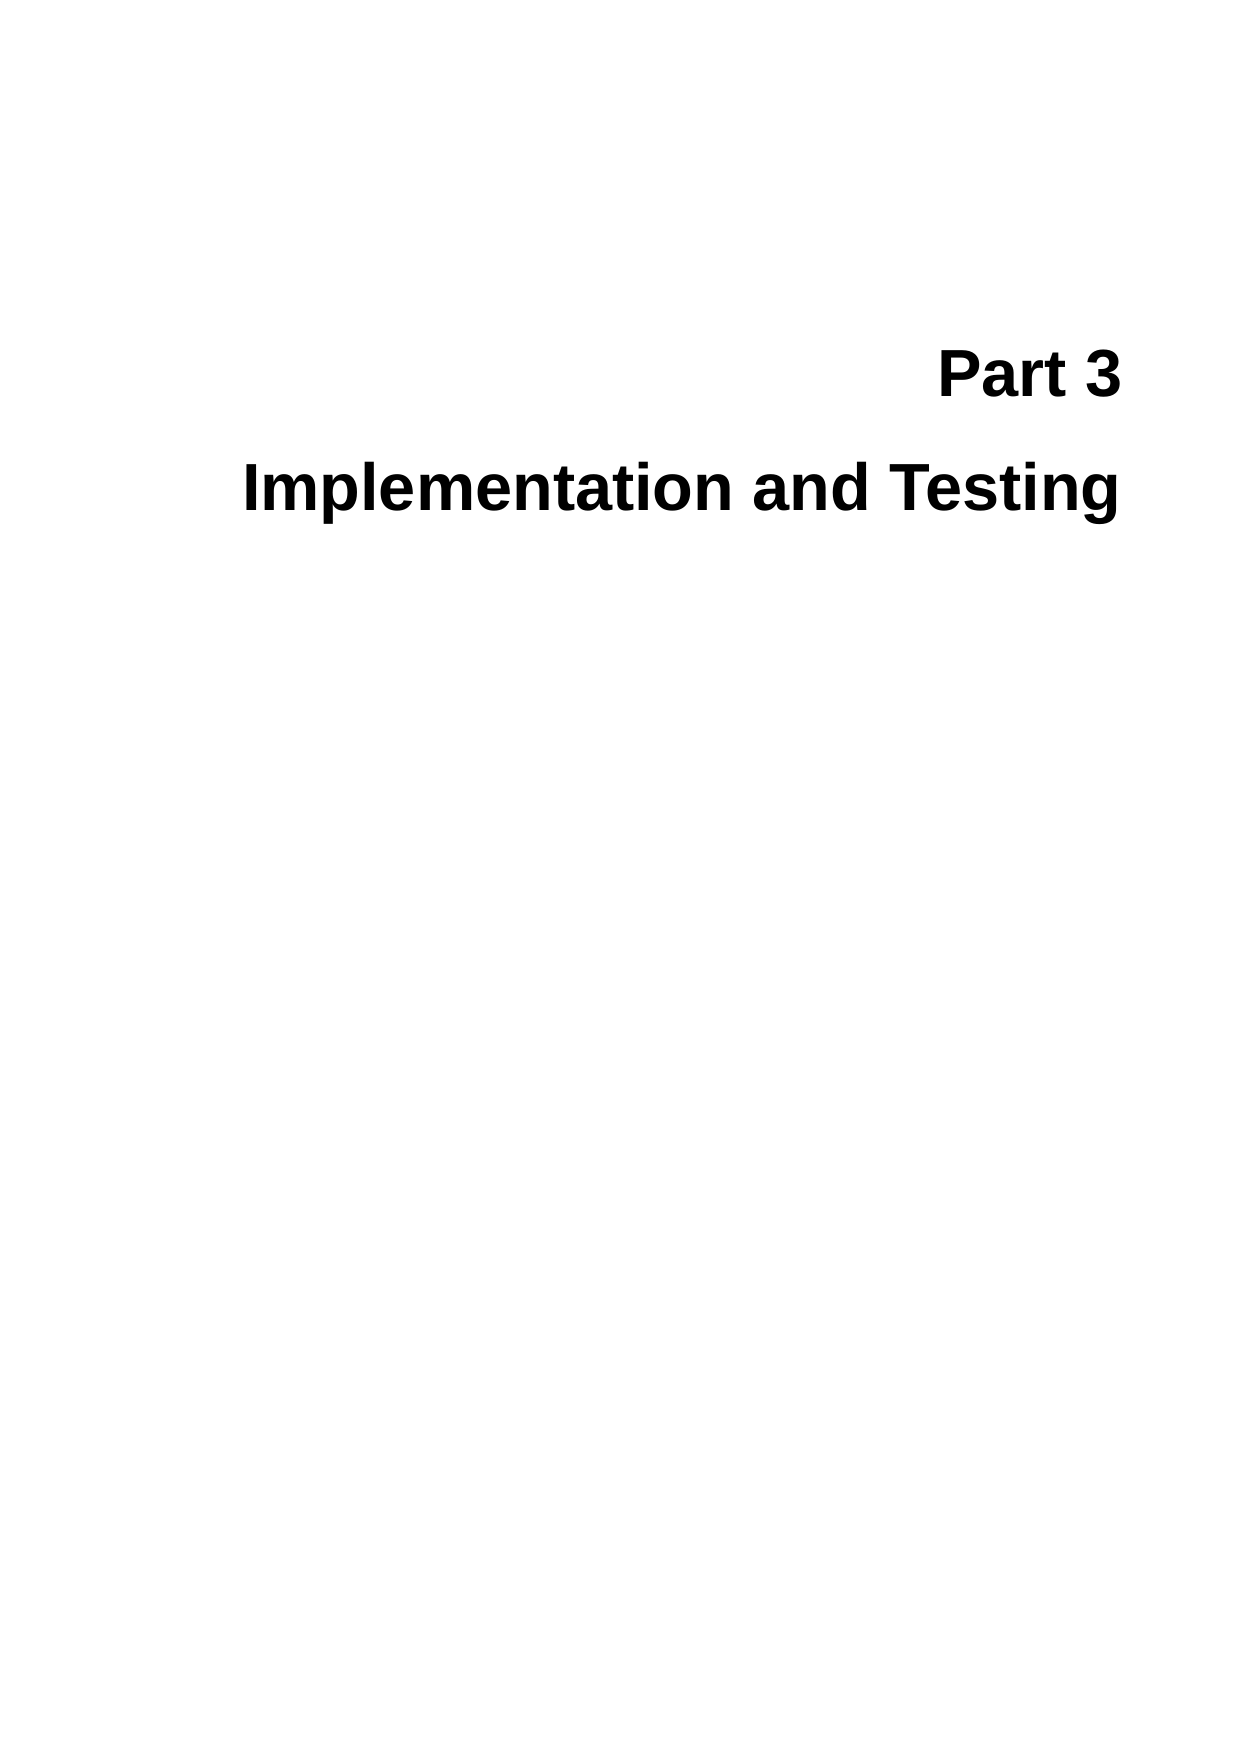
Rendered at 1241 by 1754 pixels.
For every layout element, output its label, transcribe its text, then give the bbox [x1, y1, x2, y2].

subtitle Part 3 [118, 333, 1122, 410]
subtitle Implementation and Testing [118, 448, 1122, 524]
